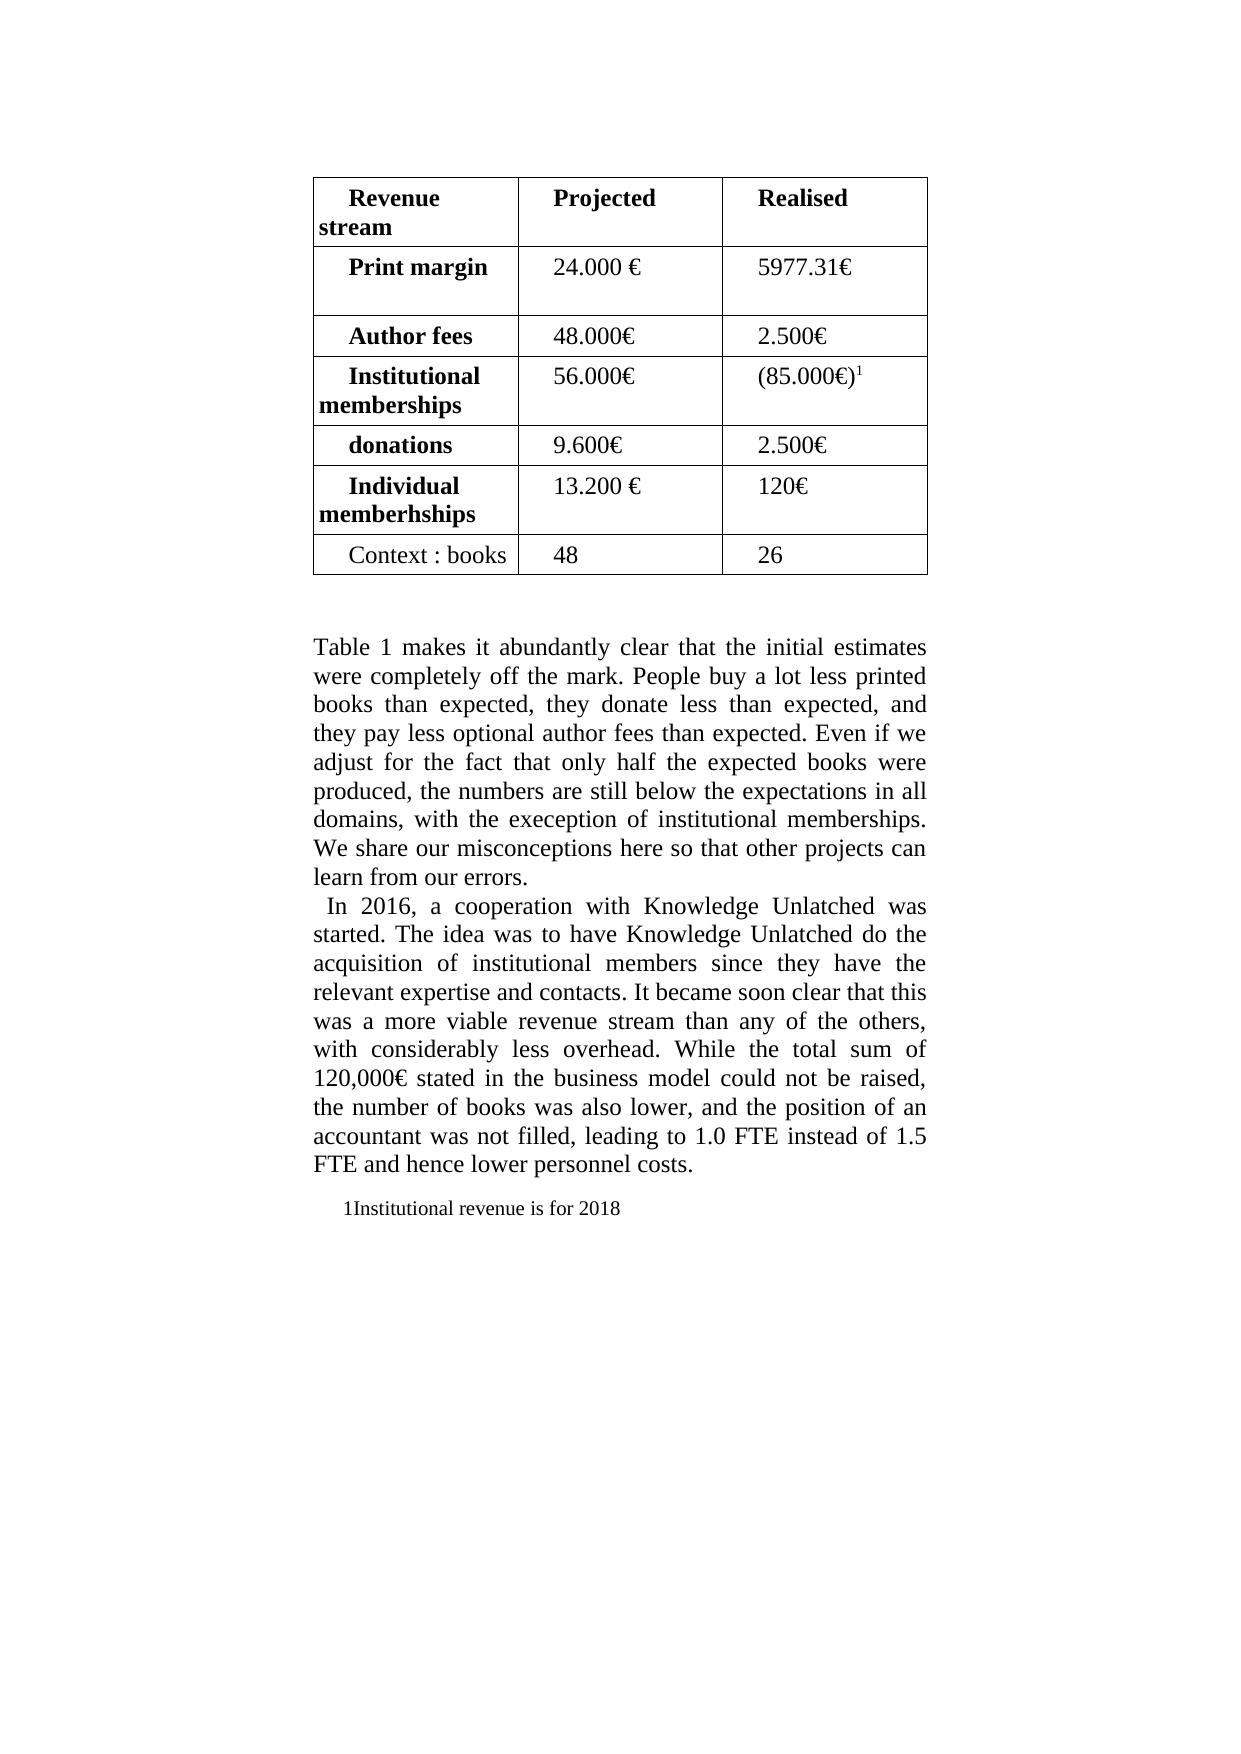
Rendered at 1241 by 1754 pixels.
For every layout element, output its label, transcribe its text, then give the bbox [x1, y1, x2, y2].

table_cell 9.600€ [519, 426, 722, 465]
table_cell Individual memberhships [314, 466, 518, 534]
table_cell Context : books [314, 535, 518, 574]
table_cell 48.000€ [519, 316, 722, 356]
table_cell Institutional memberships [314, 357, 518, 425]
table_cell 2.500€ [723, 316, 927, 356]
table_header Revenue stream [314, 178, 518, 246]
table_cell Print margin [314, 247, 518, 315]
table_cell 5977.31€ [723, 247, 927, 315]
table_header Realised [723, 178, 927, 246]
table_cell Author fees [314, 316, 518, 356]
table_cell 56.000€ [519, 357, 722, 425]
text In 2016, a cooperation with Knowledge Unlatched was started. The idea was to have Knowledge Unlatched do the acquisition of institutional members since they have the relevant expertise and contacts. It became soon clear that this was a more viable revenue stream than any of the others, with considerably less overhead. While the total sum of 120,000€ stated in the business model could not be raised, the number of books was also lower, and the position of an accountant was not filled, leading to 1.0 FTE instead of 1.5 FTE and hence lower personnel costs. [313, 891, 927, 1178]
table_cell donations [314, 426, 518, 465]
table_cell 24.000 € [519, 247, 722, 315]
table_cell 26 [723, 535, 927, 574]
table_cell 13.200 € [519, 466, 722, 534]
text Table 1 makes it abundantly clear that the initial estimates were completely off the mark. People buy a lot less printed books than expected, they donate less than expected, and they pay less optional author fees than expected. Even if we adjust for the fact that only half the expected books were produced, the numbers are still below the expectations in all domains, with the exeception of institutional memberships. We share our misconceptions here so that other projects can learn from our errors. [313, 632, 927, 891]
table_cell 120€ [723, 466, 927, 534]
table_cell (85.000€) [723, 357, 927, 425]
table_header Projected [519, 178, 722, 246]
table_cell 48 [519, 535, 722, 574]
table_cell 2.500€ [723, 426, 927, 465]
